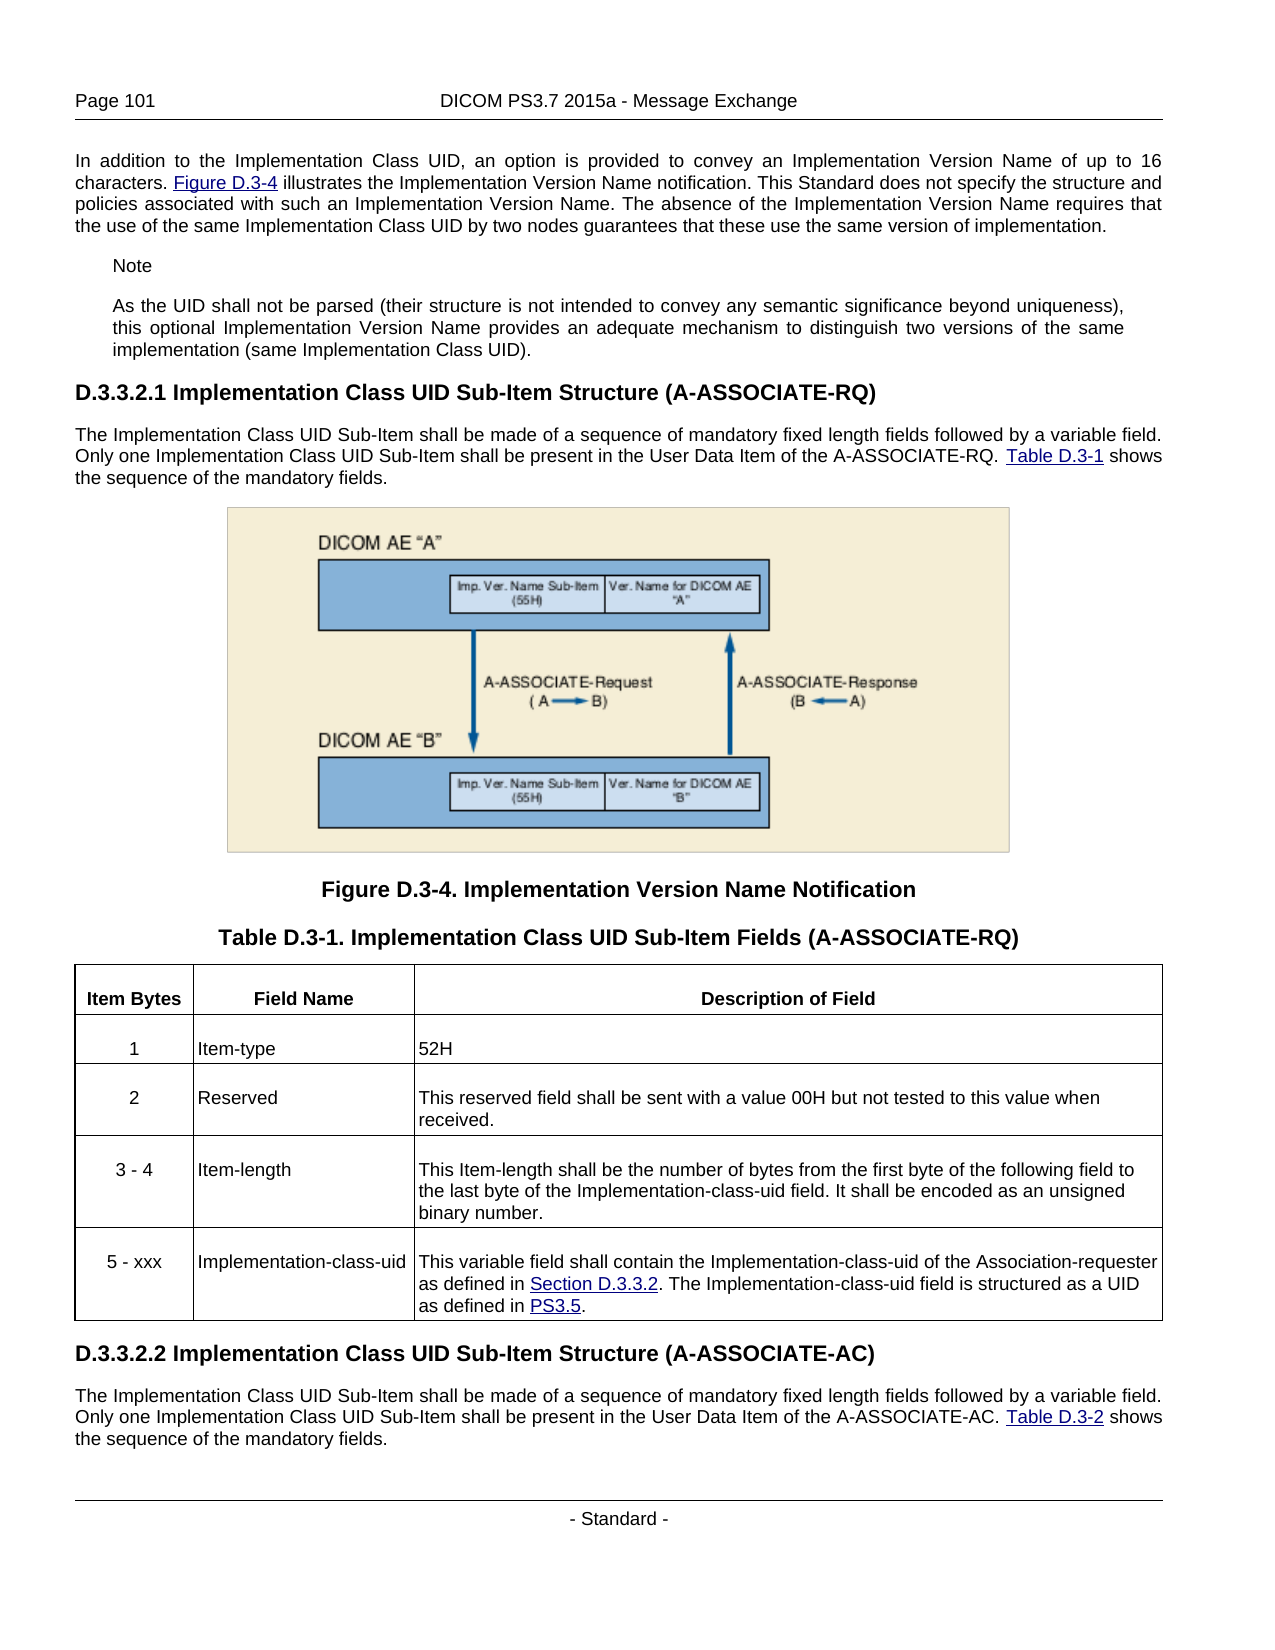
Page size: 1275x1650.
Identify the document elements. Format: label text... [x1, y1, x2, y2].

table_cell This variable field shall contain the Implementation-class-uid of the Association-requester as defined in Section D.3.3.2. The Implementation-class-uid field is structured as a UID as defined in PS3.5. [415, 1228, 1162, 1320]
table_cell 5 - xxx [76, 1228, 193, 1320]
text The Implementation Class UID Sub-Item shall be made of a sequence of mandatory fixed length fields followed by a variable field. Only one Implementation Class UID Sub-Item shall be present in the User Data Item of the A-ASSOCIATE-AC. Table D.3-2 shows the sequence of the mandatory fields. [75, 1384, 1162, 1449]
table_cell Reserved [194, 1064, 414, 1134]
table_header Description of Field [415, 965, 1162, 1013]
table_header Item Bytes [76, 965, 193, 1013]
text D.3.3.2.1 Implementation Class UID Sub-Item Structure (A-ASSOCIATE-RQ) [75, 379, 1162, 404]
table_cell Implementation-class-uid [194, 1228, 414, 1320]
text The Implementation Class UID Sub-Item shall be made of a sequence of mandatory fixed length fields followed by a variable field. Only one Implementation Class UID Sub-Item shall be present in the User Data Item of the A-ASSOCIATE-RQ. Table D.3-1 shows the sequence of the mandatory fields. [75, 423, 1162, 488]
table_header Field Name [194, 965, 414, 1013]
table_cell Item-type [194, 1015, 414, 1063]
text Figure D.3-4. Implementation Version Name Notification [75, 876, 1162, 902]
table_cell 2 [76, 1064, 193, 1134]
table_cell 52H [415, 1015, 1162, 1063]
text In addition to the Implementation Class UID, an option is provided to convey an Implementation Version Name of up to 16 characters. Figure D.3-4 illustrates the Implementation Version Name notification. This Standard does not specify the structure and policies associated with such an Implementation Version Name. The absence of the Implementation Version Name requires that the use of the same Implementation Class UID by two nodes guarantees that these use the same version of implementation. [75, 150, 1162, 236]
table_cell 1 [76, 1015, 193, 1063]
table_cell This reserved field shall be sent with a value 00H but not tested to this value when received. [415, 1064, 1162, 1134]
table_cell This Item-length shall be the number of bytes from the first byte of the following field to the last byte of the Implementation-class-uid field. It shall be encoded as an unsigned binary number. [415, 1136, 1162, 1227]
table_cell 3 - 4 [76, 1136, 193, 1227]
text D.3.3.2.2 Implementation Class UID Sub-Item Structure (A-ASSOCIATE-AC) [75, 1340, 1162, 1366]
text Table D.3-1. Implementation Class UID Sub-Item Fields (A-ASSOCIATE-RQ) [75, 924, 1162, 950]
text As the UID shall not be parsed (their structure is not intended to convey any semantic significance beyond uniqueness), this optional Implementation Version Name provides an adequate mechanism to distinguish two versions of the same implementation (same Implementation Class UID). [112, 295, 1125, 360]
text Note [112, 255, 1125, 277]
picture [226, 506, 1011, 854]
table_cell Item-length [194, 1136, 414, 1227]
